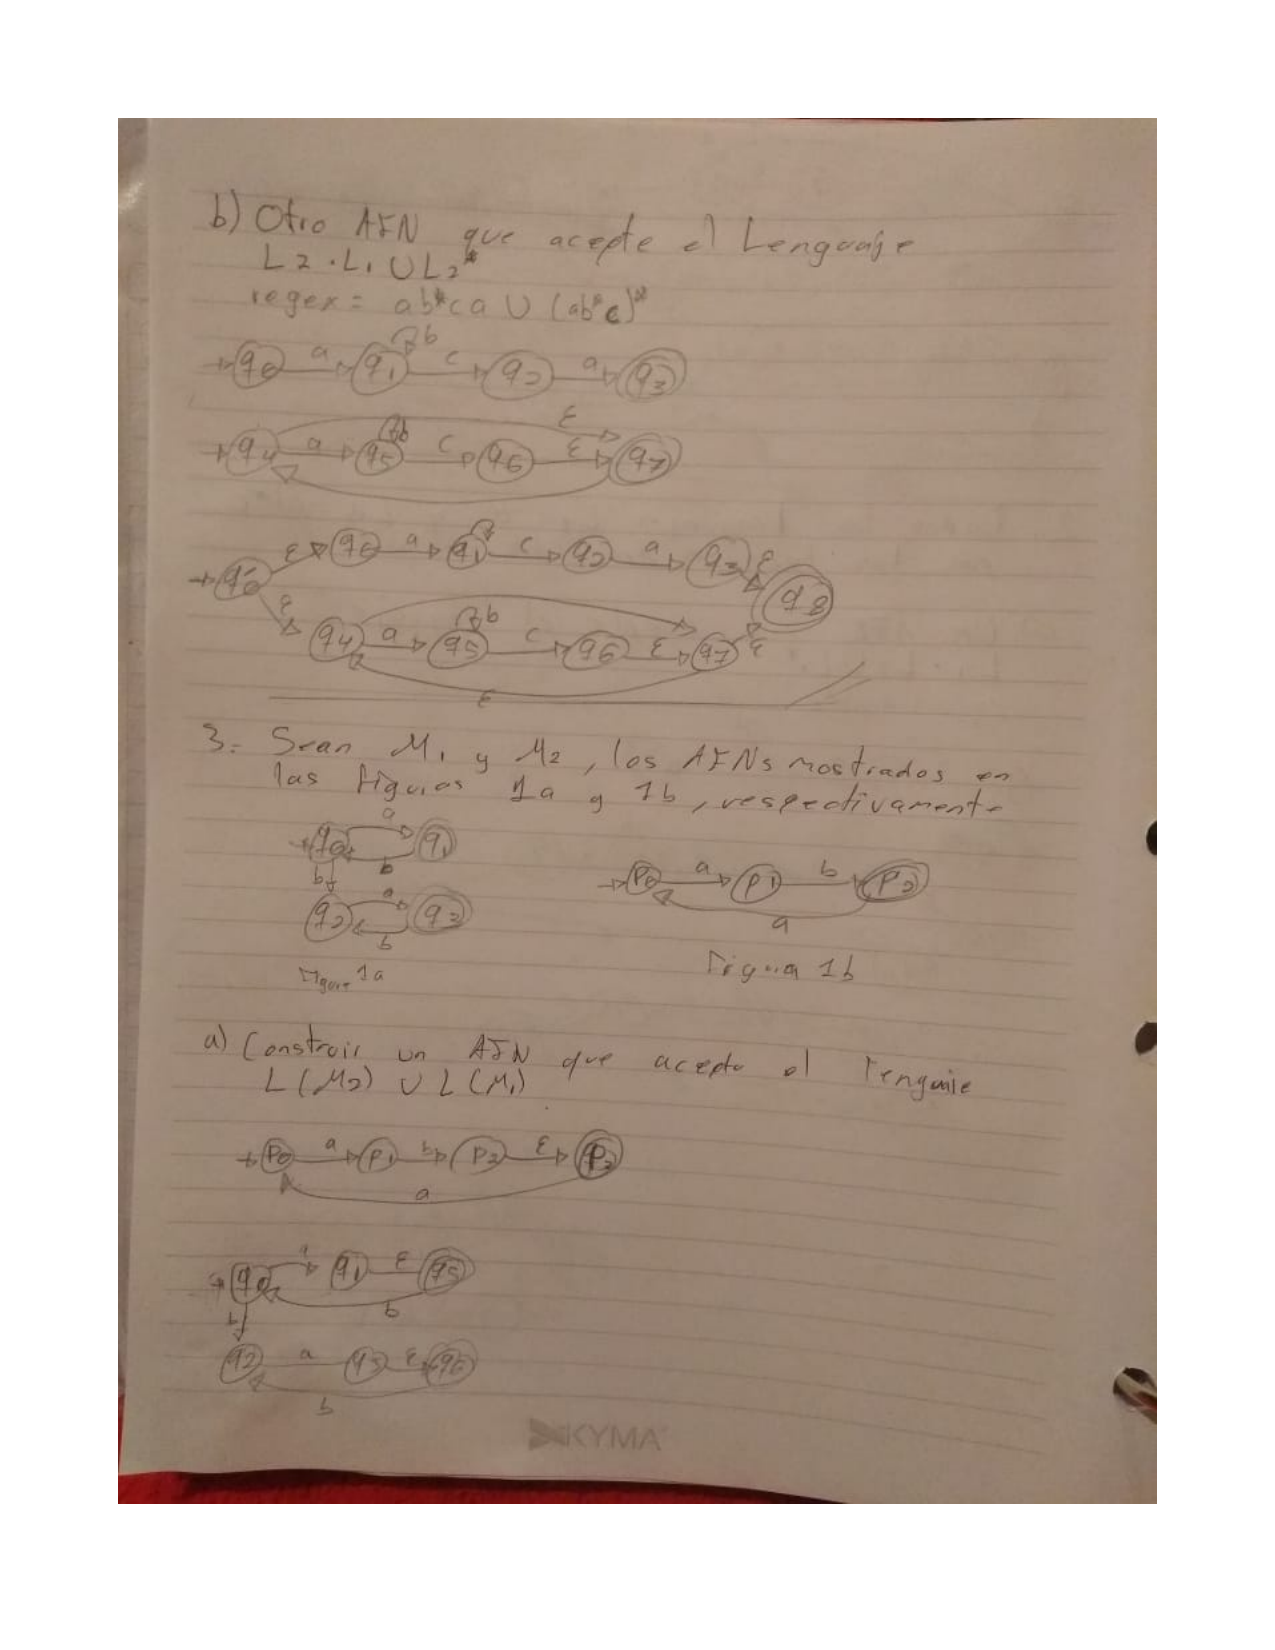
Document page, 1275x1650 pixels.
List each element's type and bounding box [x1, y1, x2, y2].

picture [118, 118, 1157, 1504]
